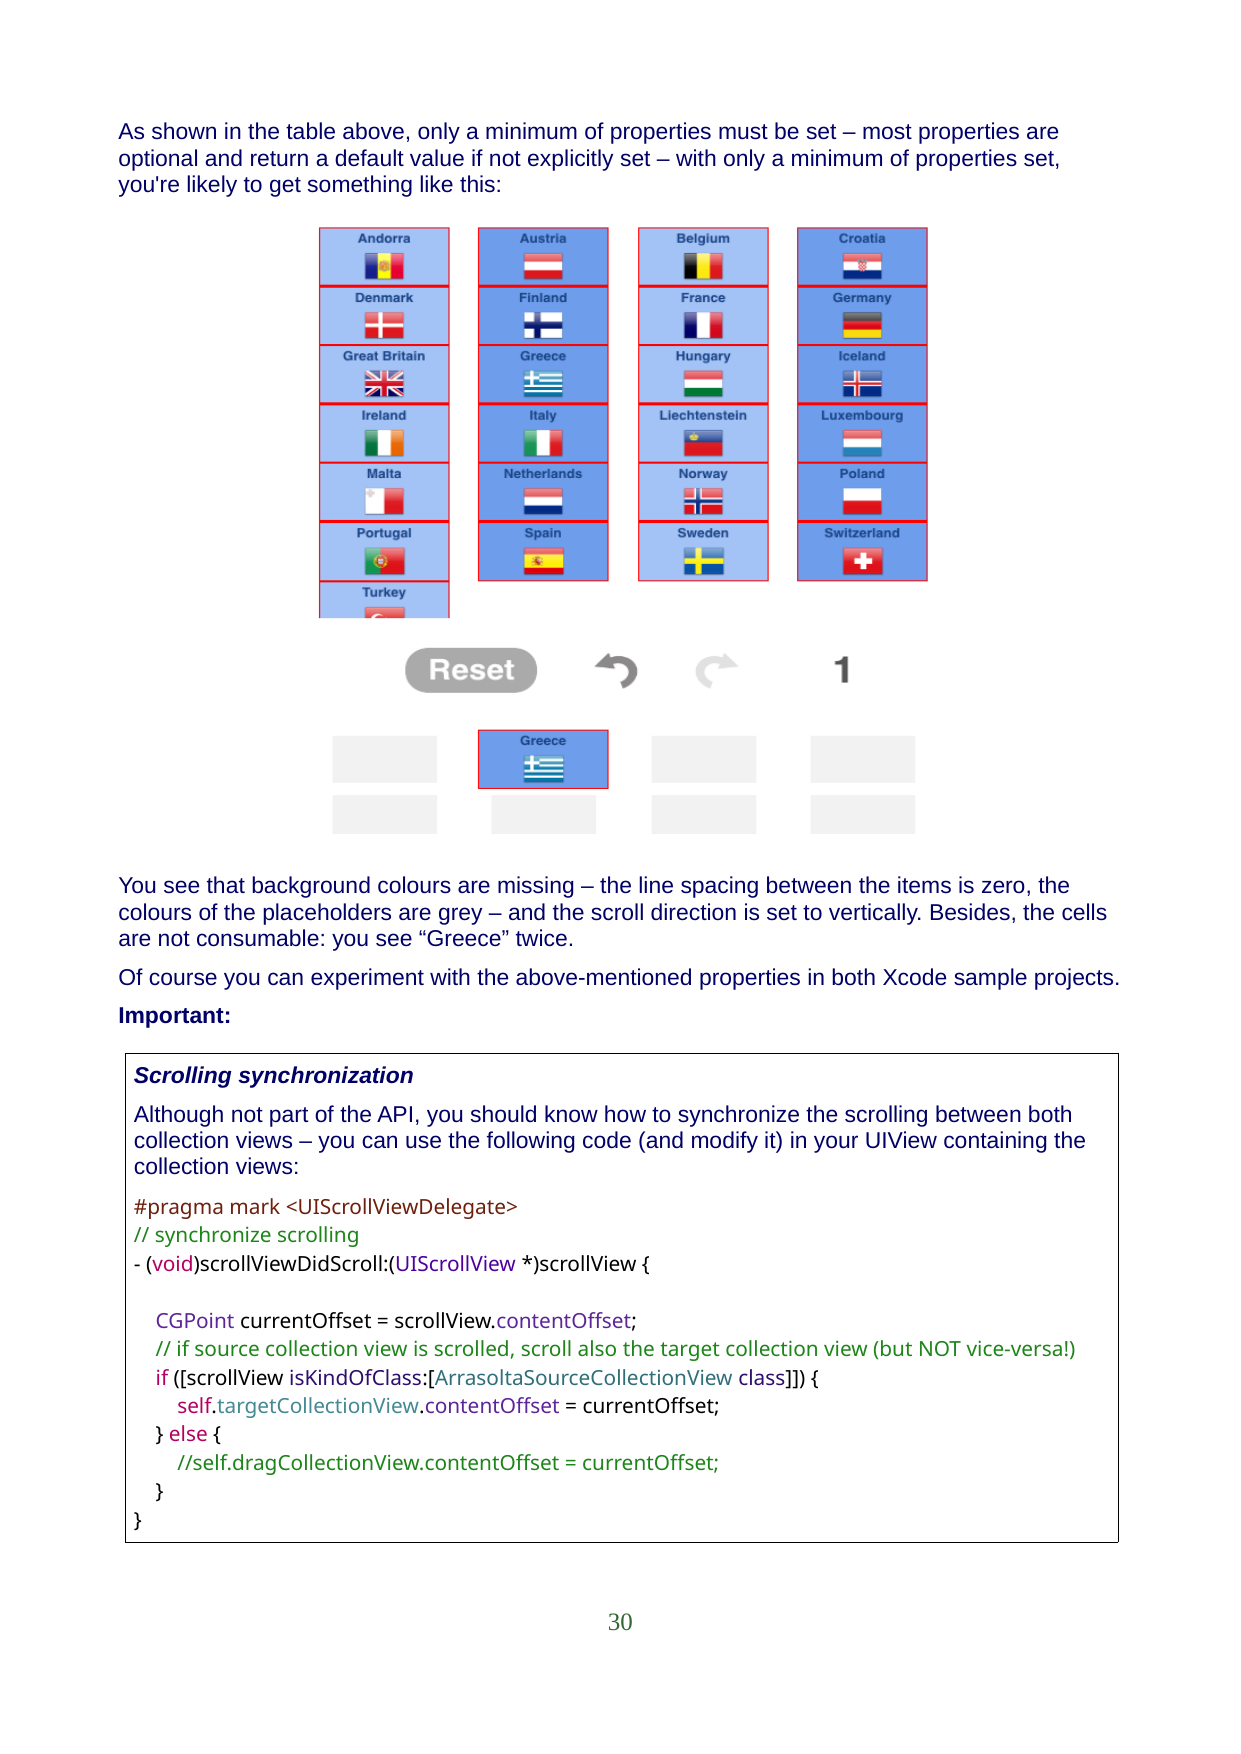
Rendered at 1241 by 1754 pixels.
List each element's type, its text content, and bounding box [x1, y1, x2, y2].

text CGPoint currentOffset = scrollView.contentOffset; [134, 1306, 1109, 1334]
text You see that background colours are missing – the line spacing between the items is zero, the colours of the placeholders are grey – and the scroll direction is set to vertically. Besides, the cells are not consumable: you see “Greece” twice. [118, 872, 1122, 951]
text // synchronize scrolling [134, 1221, 1109, 1249]
picture [286, 209, 955, 834]
text As shown in the table above, only a minimum of properties must be set – most properties are optional and return a default value if not explicitly set – with only a minimum of properties set, you're likely to get something like this: [118, 118, 1122, 197]
text - (void)scrollViewDidScroll:(UIScrollView *)scrollView { [134, 1249, 1109, 1277]
text // if source collection view is scrolled, scroll also the target collection view (but NOT vice-versa!) [134, 1334, 1109, 1363]
text self.targetCollectionView.contentOffset = currentOffset; [134, 1391, 1109, 1419]
text if ([scrollView isKindOfClass:[ArrasoltaSourceCollectionView class]]) { [134, 1363, 1109, 1391]
text Of course you can experiment with the above-mentioned properties in both Xcode sample projects. [118, 964, 1122, 990]
text //self.dragCollectionView.contentOffset = currentOffset; [134, 1448, 1109, 1476]
text } else { [134, 1419, 1109, 1448]
text Important: [118, 1002, 1122, 1029]
text } [134, 1505, 1109, 1533]
text Scrolling synchronization [134, 1062, 1109, 1088]
text } [134, 1476, 1109, 1505]
text Although not part of the API, you should know how to synchronize the scrolling between both collection views – you can use the following code (and modify it) in your UIView containing the collection views: [134, 1101, 1109, 1179]
text #pragma mark <UIScrollViewDelegate> [134, 1192, 1109, 1221]
